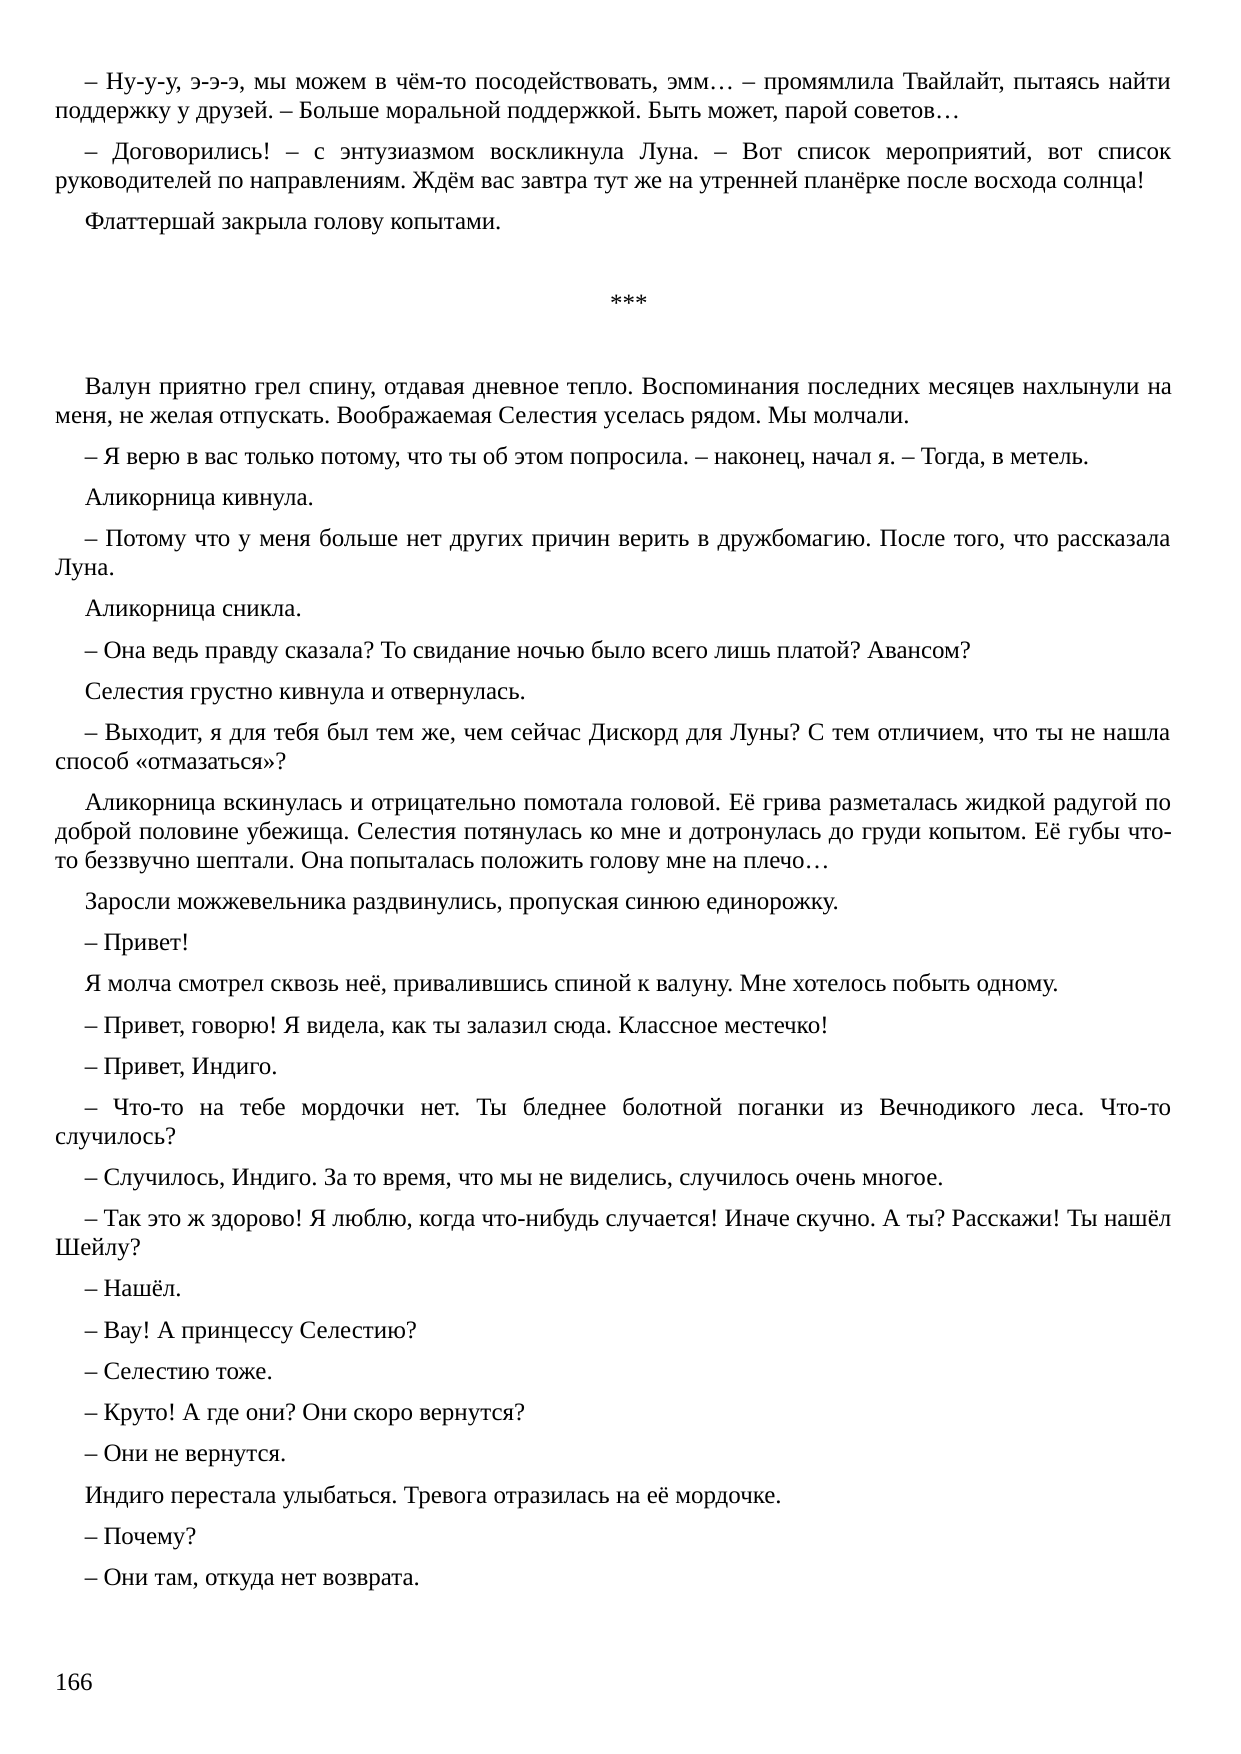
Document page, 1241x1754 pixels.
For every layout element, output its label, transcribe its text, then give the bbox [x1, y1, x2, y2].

text – Ну-у-у, э-э-э, мы можем в чём-то посодействовать, эмм… – промямлила Твайлайт, пытаясь найти поддержку у друзей. – Больше моральной поддержкой. Быть может, парой советов… [55, 66, 1173, 123]
text – Привет, говорю! Я видела, как ты залазил сюда. Классное местечко! [55, 1010, 1173, 1038]
text – Она ведь правду сказала? То свидание ночью было всего лишь платой? Авансом? [55, 635, 1173, 663]
text – Договорились! – с энтузиазмом воскликнула Луна. – Вот список мероприятий, вот список руководителей по направлениям. Ждём вас завтра тут же на утренней планёрке после восхода солнца! [55, 136, 1173, 193]
text Аликорница сникла. [55, 593, 1173, 622]
text – Вау! А принцессу Селестию? [55, 1315, 1173, 1343]
text Заросли можжевельника раздвинулись, пропуская синюю единорожку. [55, 886, 1173, 915]
text – Почему? [55, 1521, 1173, 1550]
text Индиго перестала улыбаться. Тревога отразилась на её мордочке. [55, 1480, 1173, 1508]
text – Селестию тоже. [55, 1356, 1173, 1385]
text – Выходит, я для тебя был тем же, чем сейчас Дискорд для Луны? С тем отличием, что ты не нашла способ «отмазаться»? [55, 717, 1173, 775]
text Селестия грустно кивнула и отвернулась. [55, 676, 1173, 705]
text – Привет! [55, 927, 1173, 956]
text – Потому что у меня больше нет других причин верить в дружбомагию. После того, что рассказала Луна. [55, 523, 1173, 581]
text Я молча смотрел сквозь неё, привалившись спиной к валуну. Мне хотелось побыть одному. [55, 968, 1173, 997]
text – Что-то на тебе мордочки нет. Ты бледнее болотной поганки из Вечнодикого леса. Что-то случилось? [55, 1092, 1173, 1150]
text – Привет, Индиго. [55, 1051, 1173, 1080]
text – Я верю в вас только потому, что ты об этом попросила. – наконец, начал я. – Тогда, в метель. [55, 441, 1173, 470]
text – Нашёл. [55, 1273, 1173, 1302]
text Аликорница кивнула. [55, 482, 1173, 511]
text – Круто! А где они? Они скоро вернутся? [55, 1397, 1173, 1426]
text – Так это ж здорово! Я люблю, когда что-нибудь случается! Иначе скучно. А ты? Расскажи! Ты нашёл Шейлу? [55, 1203, 1173, 1261]
text – Случилось, Индиго. За то время, что мы не виделись, случилось очень многое. [55, 1162, 1173, 1191]
text *** [55, 288, 1173, 317]
text – Они не вернутся. [55, 1438, 1173, 1467]
text Валун приятно грел спину, отдавая дневное тепло. Воспоминания последних месяцев нахлынули на меня, не желая отпускать. Воображаемая Селестия уселась рядом. Мы молчали. [55, 371, 1173, 428]
text Флаттершай закрыла голову копытами. [55, 206, 1173, 235]
text Аликорница вскинулась и отрицательно помотала головой. Её грива разметалась жидкой радугой по доброй половине убежища. Селестия потянулась ко мне и дотронулась до груди копытом. Её губы что-то беззвучно шептали. Она попыталась положить голову мне на плечо… [55, 787, 1173, 873]
text – Они там, откуда нет возврата. [55, 1562, 1173, 1591]
